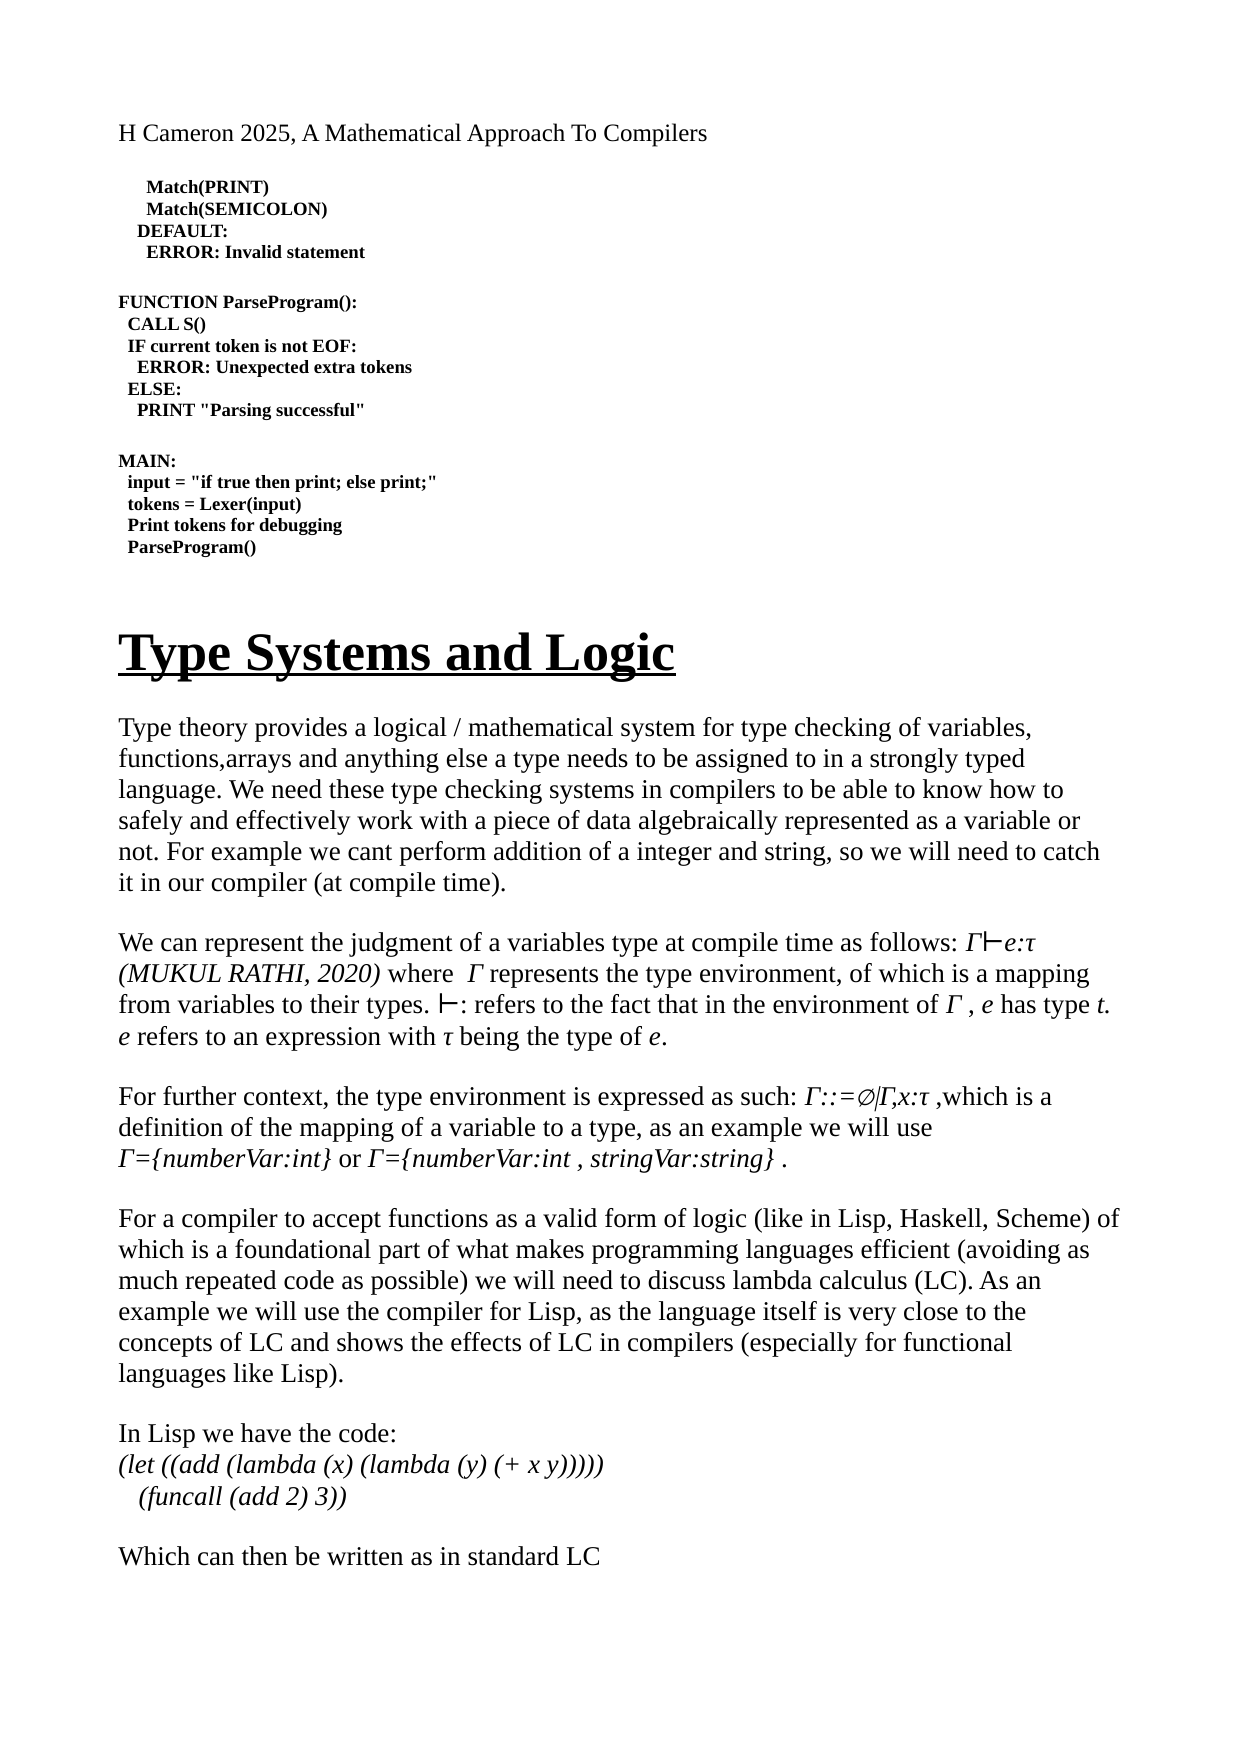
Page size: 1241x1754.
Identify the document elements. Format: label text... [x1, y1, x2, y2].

text For further context, the type environment is expressed as such: Γ::=∅∣Γ,x:τ ,which is a definition of the mapping of a variable to a type, as an example we will use Γ={numberVar:int} or Γ={numberVar:int , stringVar:string} . [118, 1079, 1122, 1173]
text IF current token is not EOF: [118, 334, 1122, 356]
text Which can then be written as in standard LC [118, 1539, 1122, 1571]
text tokens = Lexer(input) [118, 493, 1122, 514]
text Type Systems and Logic [118, 619, 1122, 682]
text (let ((add (lambda (x) (lambda (y) (+ x y))))) [118, 1448, 1122, 1480]
text CALL S() [118, 313, 1122, 334]
text Match(SEMICOLON) [118, 198, 1122, 219]
text We can represent the judgment of a variables type at compile time as follows: Γ⊢e:τ (MUKUL RATHI, 2020) where Γ represents the type environment, of which is a mapping from variables to their types. ⊢: refers to the fact that in the environment of Γ , e has type t. e refers to an expression with τ being the type of e. [118, 926, 1122, 1051]
text MAIN: [118, 449, 1122, 471]
text ELSE: [118, 378, 1122, 399]
text (funcall (add 2) 3)) [118, 1480, 1122, 1511]
text In Lisp we have the code: [118, 1417, 1122, 1448]
text Print tokens for debugging [118, 514, 1122, 536]
text Match(PRINT) [118, 176, 1122, 198]
text input = "if true then print; else print;" [118, 471, 1122, 493]
text ParseProgram() [118, 536, 1122, 557]
text FUNCTION ParseProgram(): [118, 291, 1122, 313]
text ERROR: Invalid statement [118, 241, 1122, 263]
text ERROR: Unexpected extra tokens [118, 356, 1122, 378]
text PRINT "Parsing successful" [118, 399, 1122, 421]
text Type theory provides a logical / mathematical system for type checking of variables, functions,arrays and anything else a type needs to be assigned to in a strongly typed language. We need these type checking systems in compilers to be able to know how to safely and effectively work with a piece of data algebraically represented as a variable or not. For example we cant perform addition of a integer and string, so we will need to catch it in our compiler (at compile time). [118, 711, 1122, 897]
text For a compiler to accept functions as a valid form of logic (like in Lisp, Haskell, Scheme) of which is a foundational part of what makes programming languages efficient (avoiding as much repeated code as possible) we will need to discuss lambda calculus (LC). As an example we will use the compiler for Lisp, as the language itself is very close to the concepts of LC and shows the effects of LC in compilers (especially for functional languages like Lisp). [118, 1202, 1122, 1389]
text DEFAULT: [118, 219, 1122, 241]
